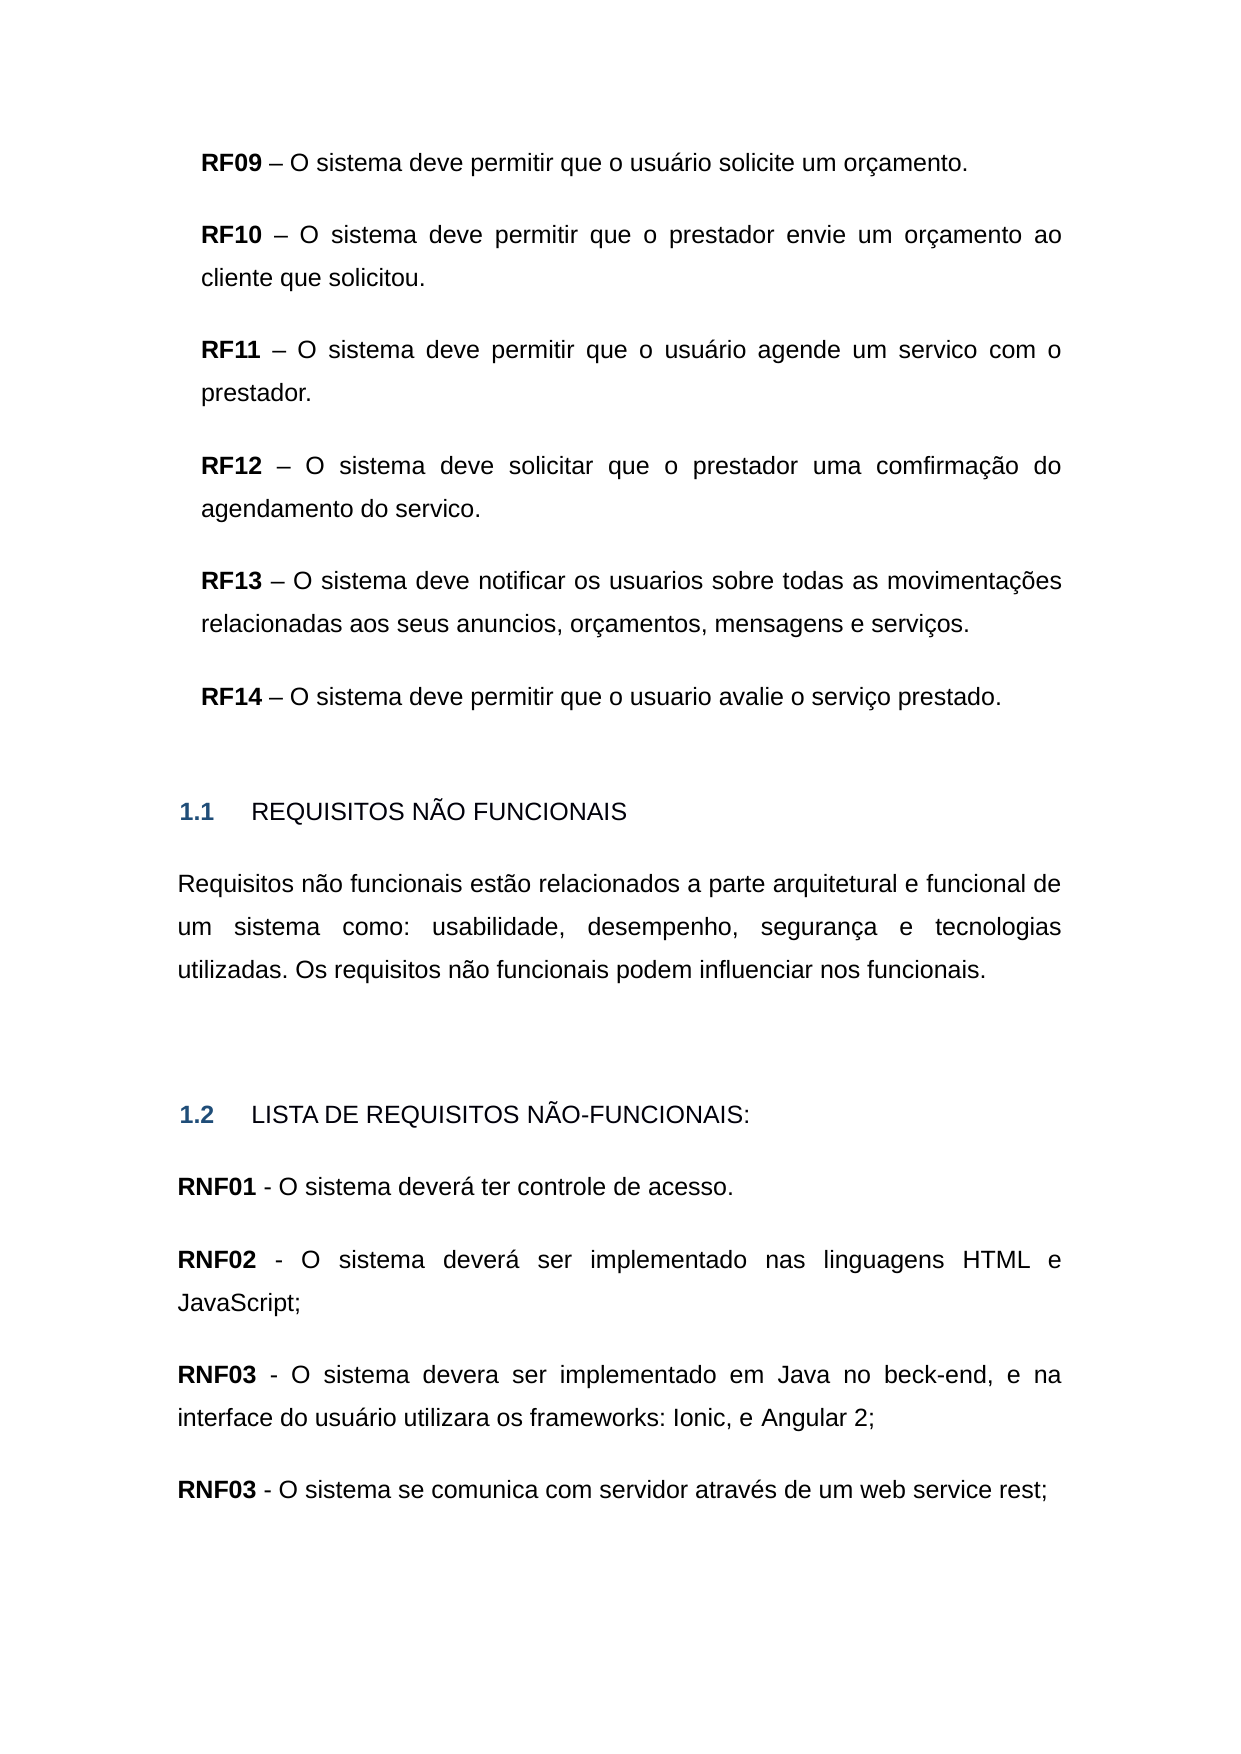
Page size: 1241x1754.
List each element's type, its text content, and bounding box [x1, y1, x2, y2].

text RNF03 - O sistema se comunica com servidor através de um web service rest; [177, 1476, 1063, 1504]
list RF10 – O sistema deve permitir que o prestador envie um orçamento ao cliente que solicitou. [201, 220, 1063, 292]
list RF14 – O sistema deve permitir que o usuario avalie o serviço prestado. [201, 682, 1063, 710]
subtitle REQUISITOS NÃO FUNCIONAIS [177, 797, 1063, 826]
text Requisitos não funcionais estão relacionados a parte arquitetural e funcional de um sistema como: usabilidade, desempenho, segurança e tecnologias utilizadas. Os requisitos não funcionais podem influenciar nos funcionais. [177, 869, 1063, 984]
list RF12 – O sistema deve solicitar que o prestador uma comfirmação do agendamento do servico. [201, 451, 1063, 523]
list RF09 – O sistema deve permitir que o usuário solicite um orçamento. [201, 148, 1063, 176]
text RNF03 - O sistema devera ser implementado em Java no beck-end, e na interface do usuário utilizara os frameworks: Ionic, e Angular 2; [177, 1360, 1063, 1432]
text RNF02 - O sistema deverá ser implementado nas linguagens HTML e JavaScript; [177, 1245, 1063, 1317]
subtitle LISTA DE REQUISITOS NÃO-FUNCIONAIS: [177, 1100, 1063, 1129]
list RF13 – O sistema deve notificar os usuarios sobre todas as movimentações relacionadas aos seus anuncios, orçamentos, mensagens e serviços. [201, 566, 1063, 638]
list RF11 – O sistema deve permitir que o usuário agende um servico com o prestador. [201, 335, 1063, 407]
text RNF01 - O sistema deverá ter controle de acesso. [177, 1172, 1063, 1201]
